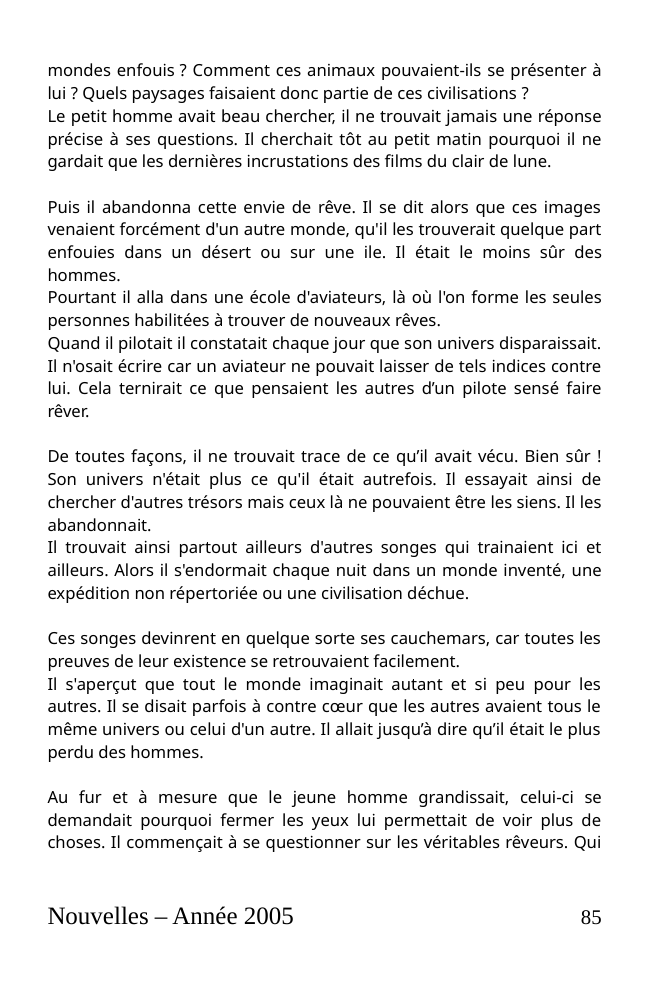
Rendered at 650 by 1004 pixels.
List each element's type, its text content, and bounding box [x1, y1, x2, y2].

text Puis il abandonna cette envie de rêve. Il se dit alors que ces images venaient forcément d'un autre monde, qu'il les trouverait quelque part enfouies dans un désert ou sur une ile. Il était le moins sûr des hommes. [47, 195, 602, 286]
text Ces songes devinrent en quelque sorte ses cauchemars, car toutes les preuves de leur existence se retrouvaient facilement. [47, 627, 602, 672]
text Pourtant il alla dans une école d'aviateurs, là où l'on forme les seules personnes habilitées à trouver de nouveaux rêves. [47, 286, 602, 332]
text Quand il pilotait il constatait chaque jour que son univers disparaissait. Il n'osait écrire car un aviateur ne pouvait laisser de tels indices contre lui. Cela ternirait ce que pensaient les autres d’un pilote sensé faire rêver. [47, 332, 602, 422]
text Il trouvait ainsi partout ailleurs d'autres songes qui trainaient ici et ailleurs. Alors il s'endormait chaque nuit dans un monde inventé, une expédition non répertoriée ou une civilisation déchue. [47, 536, 602, 604]
text De toutes façons, il ne trouvait trace de ce qu’il avait vécu. Bien sûr ! Son univers n'était plus ce qu'il était autrefois. Il essayait ainsi de chercher d'autres trésors mais ceux là ne pouvaient être les siens. Il les abandonnait. [47, 445, 602, 536]
text Au fur et à mesure que le jeune homme grandissait, celui-ci se demandait pourquoi fermer les yeux lui permettait de voir plus de choses. Il commençait à se questionner sur les véritables rêveurs. Qui [47, 786, 602, 854]
text mondes enfouis ? Comment ces animaux pouvaient-ils se présenter à lui ? Quels paysages faisaient donc partie de ces civilisations ? [47, 59, 602, 104]
text Le petit homme avait beau chercher, il ne trouvait jamais une réponse précise à ses questions. Il cherchait tôt au petit matin pourquoi il ne gardait que les dernières incrustations des films du clair de lune. [47, 104, 602, 173]
text Il s'aperçut que tout le monde imaginait autant et si peu pour les autres. Il se disait parfois à contre cœur que les autres avaient tous le même univers ou celui d'un autre. Il allait jusqu’à dire qu’il était le plus perdu des hommes. [47, 672, 602, 763]
